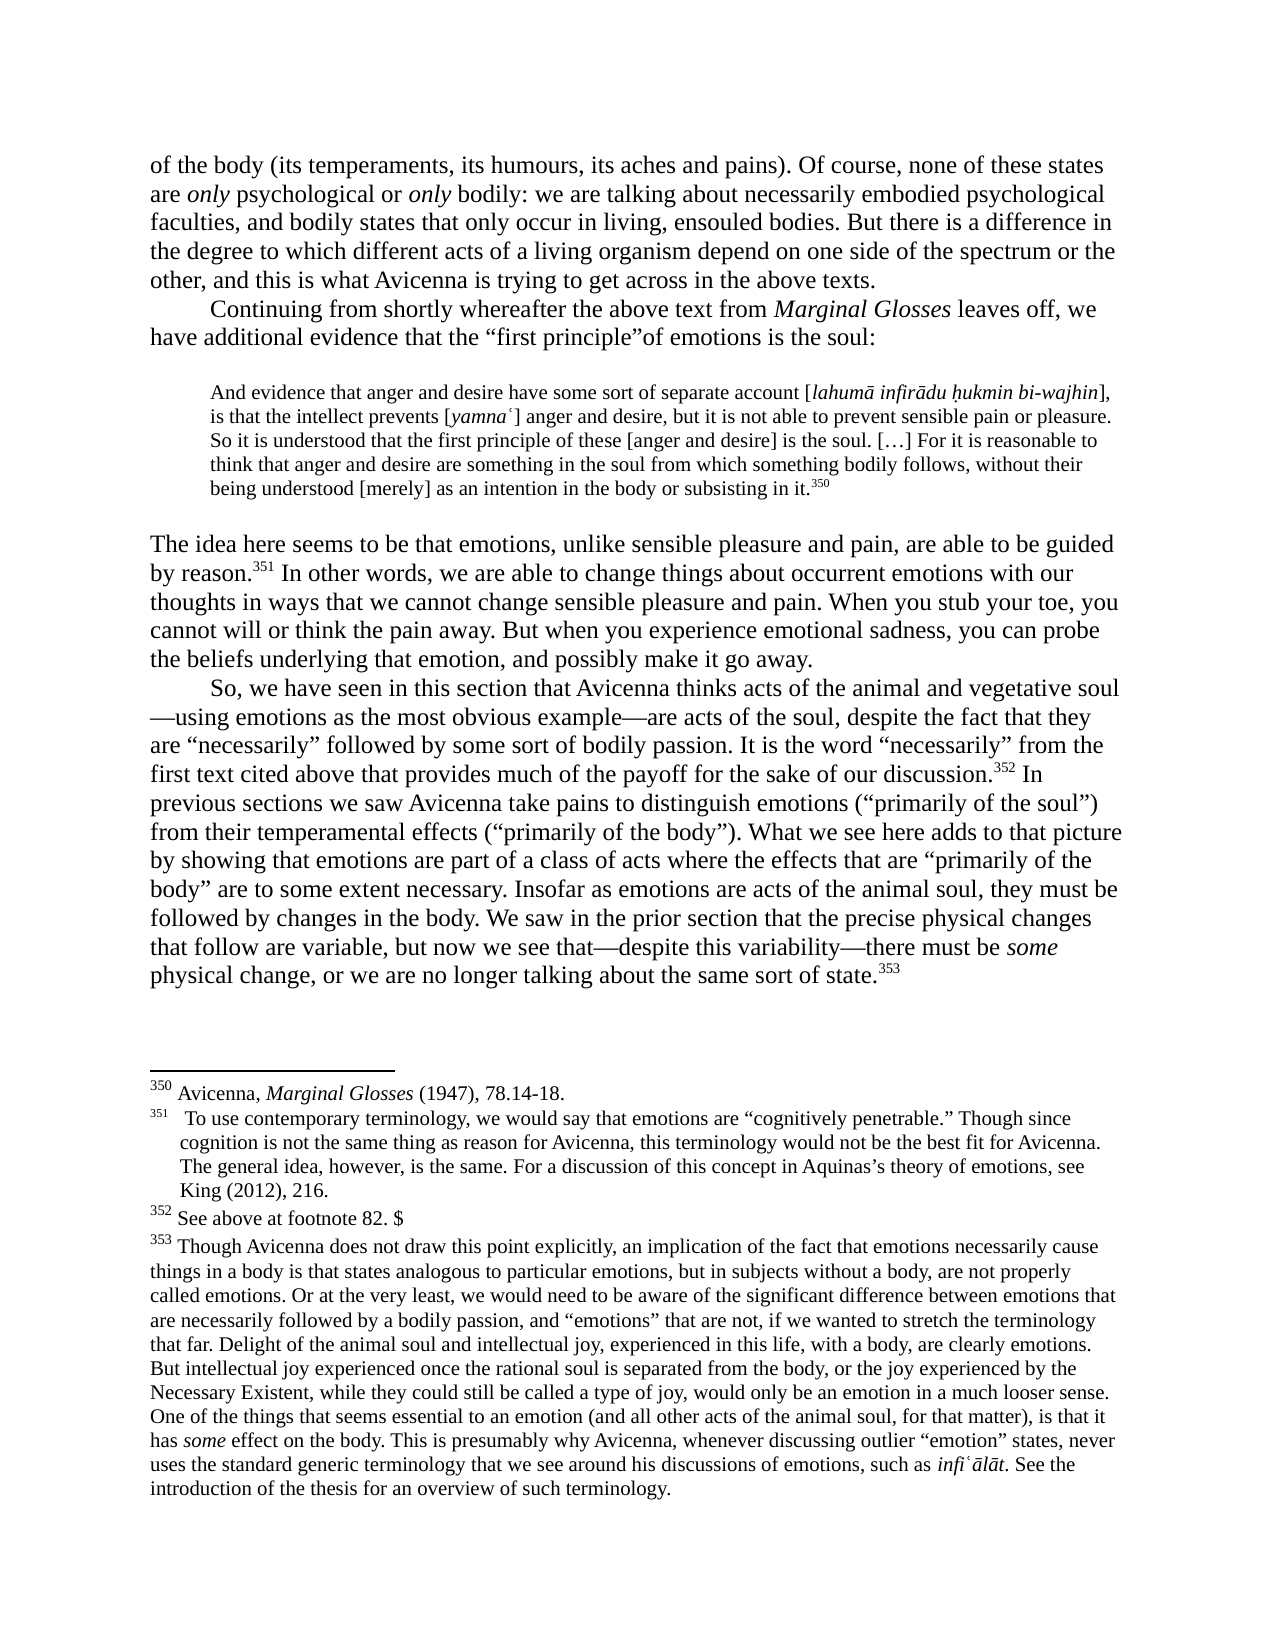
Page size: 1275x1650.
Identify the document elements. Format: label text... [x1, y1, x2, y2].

text And evidence that anger and desire have some sort of separate account [lahumā infirādu ḥukmin bi-wajhin], is that the intellect prevents [yamnaʿ] anger and desire, but it is not able to prevent sensible pain or pleasure. So it is understood that the first principle of these [anger and desire] is the soul. […] For it is reasonable to think that anger and desire are something in the soul from which something bodily follows, without their being understood [merely] as an intention in the body or subsisting in it. [210, 380, 1125, 500]
text The idea here seems to be that emotions, unlike sensible pleasure and pain, are able to be guided by reason. In other words, we are able to change things about occurrent emotions with our thoughts in ways that we cannot change sensible pleasure and pain. When you stub your toe, you cannot will or think the pain away. But when you experience emotional sadness, you can probe the beliefs underlying that emotion, and possibly make it go away. [150, 529, 1125, 673]
text Though Avicenna does not draw this point explicitly, an implication of the fact that emotions necessarily cause things in a body is that states analogous to particular emotions, but in subjects without a body, are not properly called emotions. Or at the very least, we would need to be aware of the significant difference between emotions that are necessarily followed by a bodily passion, and “emotions” that are not, if we wanted to stretch the terminology that far. Delight of the animal soul and intellectual joy, experienced in this life, with a body, are clearly emotions. But intellectual joy experienced once the rational soul is separated from the body, or the joy experienced by the Necessary Existent, while they could still be called a type of joy, would only be an emotion in a much looser sense. One of the things that seems essential to an emotion (and all other acts of the animal soul, for that matter), is that it has some effect on the body. This is presumably why Avicenna, whenever discussing outlier “emotion” states, never uses the standard generic terminology that we see around his discussions of emotions, such as infiʿālāt. See the introduction of the thesis for an overview of such terminology. [150, 1231, 1125, 1500]
text To use contemporary terminology, we would say that emotions are “cognitively penetrable.” Though since cognition is not the same thing as reason for Avicenna, this terminology would not be the best fit for Avicenna. The general idea, however, is the same. For a discussion of this concept in Aquinas’s theory of emotions, see King (2012), 216. [150, 1106, 1125, 1202]
text See above at footnote 82. $ [150, 1202, 1125, 1231]
text Avicenna, Marginal Glosses (1947), 78.14-18. [150, 1077, 1125, 1106]
text of the body (its temperaments, its humours, its aches and pains). Of course, none of these states are only psychological or only bodily: we are talking about necessarily embodied psychological faculties, and bodily states that only occur in living, ensouled bodies. But there is a difference in the degree to which different acts of a living organism depend on one side of the spectrum or the other, and this is what Avicenna is trying to get across in the above texts. [150, 150, 1125, 294]
text So, we have seen in this section that Avicenna thinks acts of the animal and vegetative soul—using emotions as the most obvious example—are acts of the soul, despite the fact that they are “necessarily” followed by some sort of bodily passion. It is the word “necessarily” from the first text cited above that provides much of the payoff for the sake of our discussion. In previous sections we saw Avicenna take pains to distinguish emotions (“primarily of the soul”) from their temperamental effects (“primarily of the body”). What we see here adds to that picture by showing that emotions are part of a class of acts where the effects that are “primarily of the body” are to some extent necessary. Insofar as emotions are acts of the animal soul, they must be followed by changes in the body. We saw in the prior section that the precise physical changes that follow are variable, but now we see that—despite this variability—there must be some physical change, or we are no longer talking about the same sort of state. [150, 673, 1125, 989]
text Continuing from shortly whereafter the above text from Marginal Glosses leaves off, we have additional evidence that the “first principle”of emotions is the soul: [150, 294, 1125, 351]
